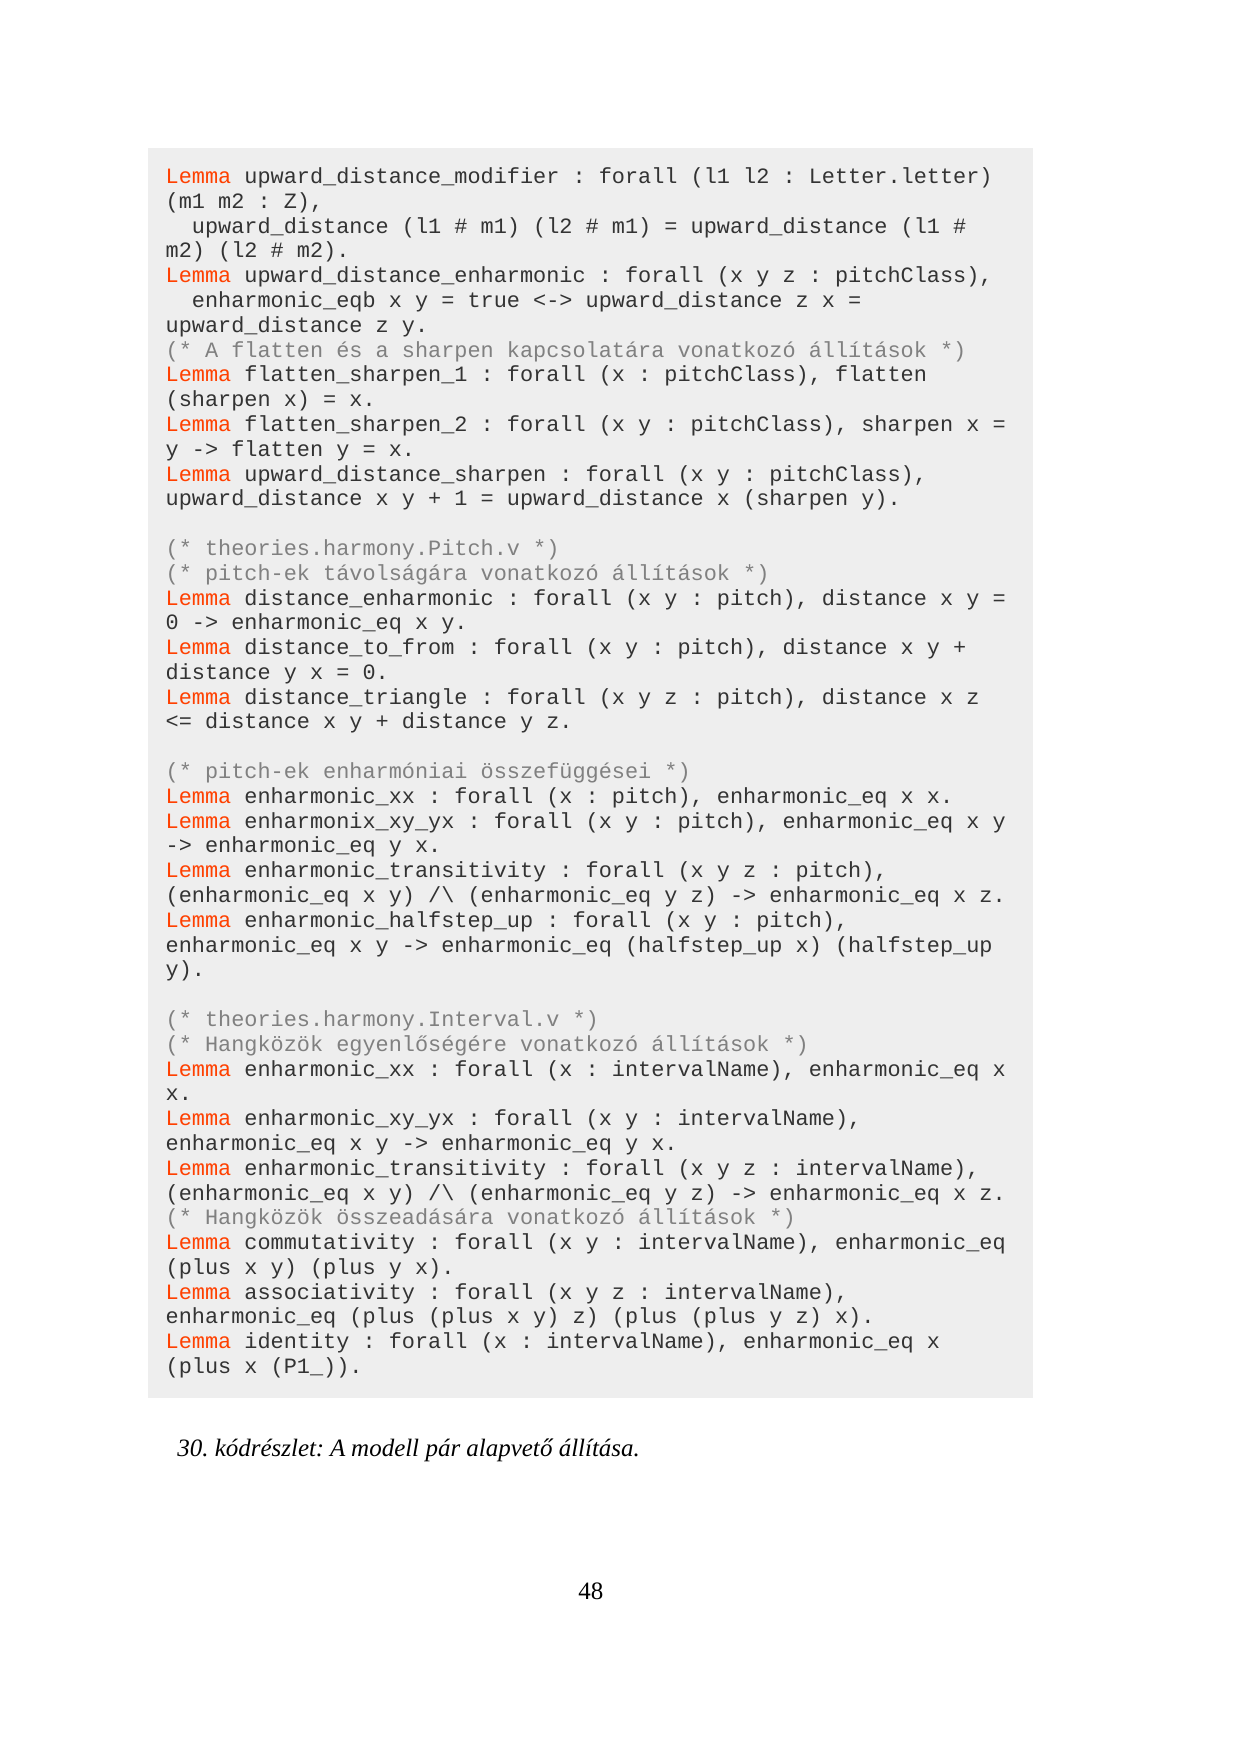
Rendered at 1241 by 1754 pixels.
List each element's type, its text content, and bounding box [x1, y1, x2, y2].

text 30. kódrészlet: A modell pár alapvető állítása. [148, 1433, 1033, 1462]
text Lemma upward_distance_modifier : forall (l1 l2 : Letter.letter) (m1 m2 : Z), upward_distance (l1 # m1) (l2 # m1) = upward_distance (l1 # m2) (l2 # m2). Lemma upward_distance_enharmonic : forall (x y z : pitchClass), enharmonic_eqb x y = true <-> upward_distance z x = upward_distance z y. (* A flatten és a sharpen kapcsolatára vonatkozó állítások *) Lemma flatten_sharpen_1 : forall (x : pitchClass), flatten (sharpen x) = x. Lemma flatten_sharpen_2 : forall (x y : pitchClass), sharpen x = y -> flatten y = x. Lemma upward_distance_sharpen : forall (x y : pitchClass), upward_distance x y + 1 = upward_distance x (sharpen y). (* theories.harmony.Pitch.v *) (* pitch-ek távolságára vonatkozó állítások *) Lemma distance_enharmonic : forall (x y : pitch), distance x y = 0 -> enharmonic_eq x y. Lemma distance_to_from : forall (x y : pitch), distance x y + distance y x = 0. Lemma distance_triangle : forall (x y z : pitch), distance x z <= distance x y + distance y z. (* pitch-ek enharmóniai összefüggései *) Lemma enharmonic_xx : forall (x : pitch), enharmonic_eq x x. Lemma enharmonix_xy_yx : forall (x y : pitch), enharmonic_eq x y -> enharmonic_eq y x. Lemma enharmonic_transitivity : forall (x y z : pitch), (enharmonic_eq x y) /\ (enharmonic_eq y z) -> enharmonic_eq x z. Lemma enharmonic_halfstep_up : forall (x y : pitch), enharmonic_eq x y -> enharmonic_eq (halfstep_up x) (halfstep_up y). (* theories.harmony.Interval.v *) (* Hangközök egyenlőségére vonatkozó állítások *) Lemma enharmonic_xx : forall (x : intervalName), enharmonic_eq x x. Lemma enharmonic_xy_yx : forall (x y : intervalName), enharmonic_eq x y -> enharmonic_eq y x. Lemma enharmonic_transitivity : forall (x y z : intervalName), (enharmonic_eq x y) /\ (enharmonic_eq y z) -> enharmonic_eq x z. (* Hangközök összeadására vonatkozó állítások *) Lemma commutativity : forall (x y : intervalName), enharmonic_eq (plus x y) (plus y x). Lemma associativity : forall (x y z : intervalName), enharmonic_eq (plus (plus x y) z) (plus (plus y z) x). Lemma identity : forall (x : intervalName), enharmonic_eq x (plus x (P1_)). [148, 148, 1033, 1398]
